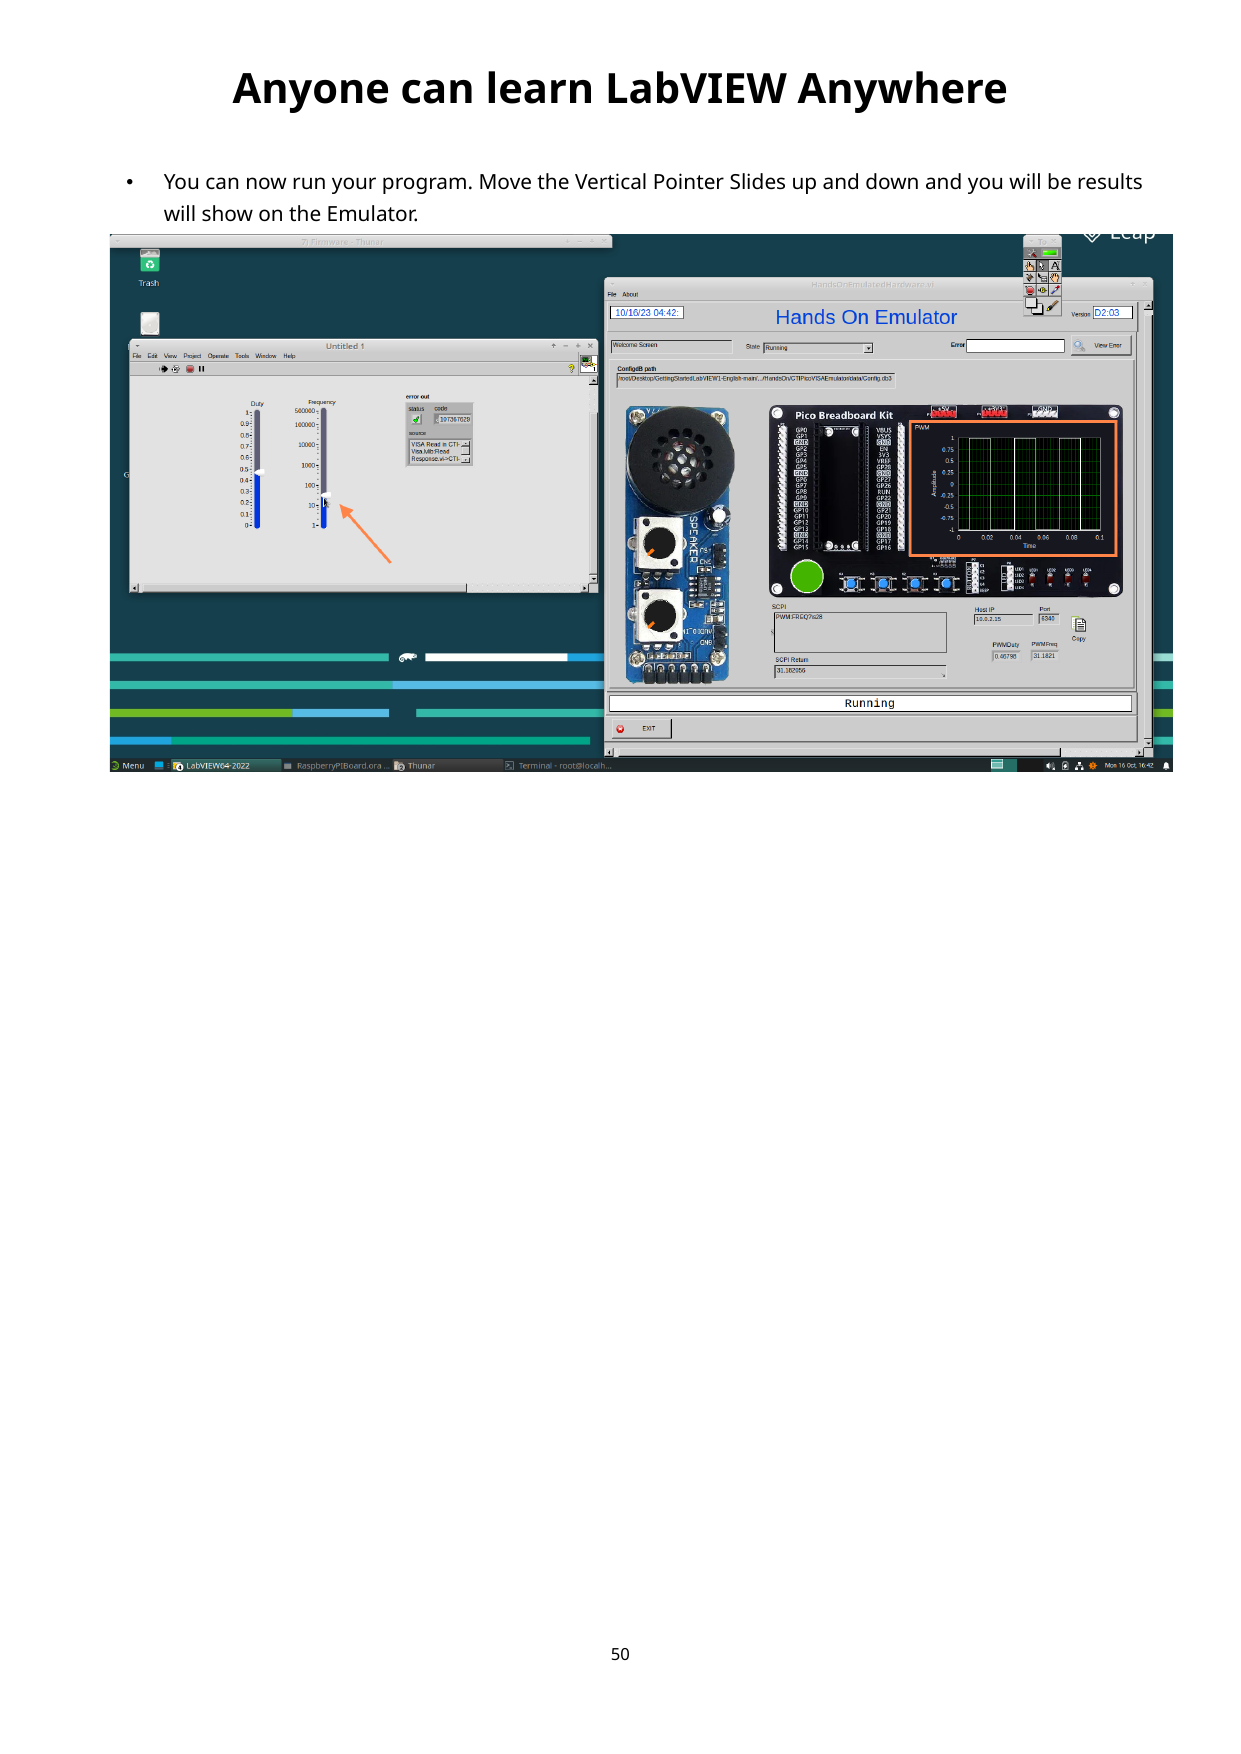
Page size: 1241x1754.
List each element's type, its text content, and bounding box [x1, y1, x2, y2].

list You can now run your program. Move the Vertical Pointer Slides up and down and you will be results will show on the Emulator. [126, 167, 1152, 228]
picture [109, 234, 1173, 772]
